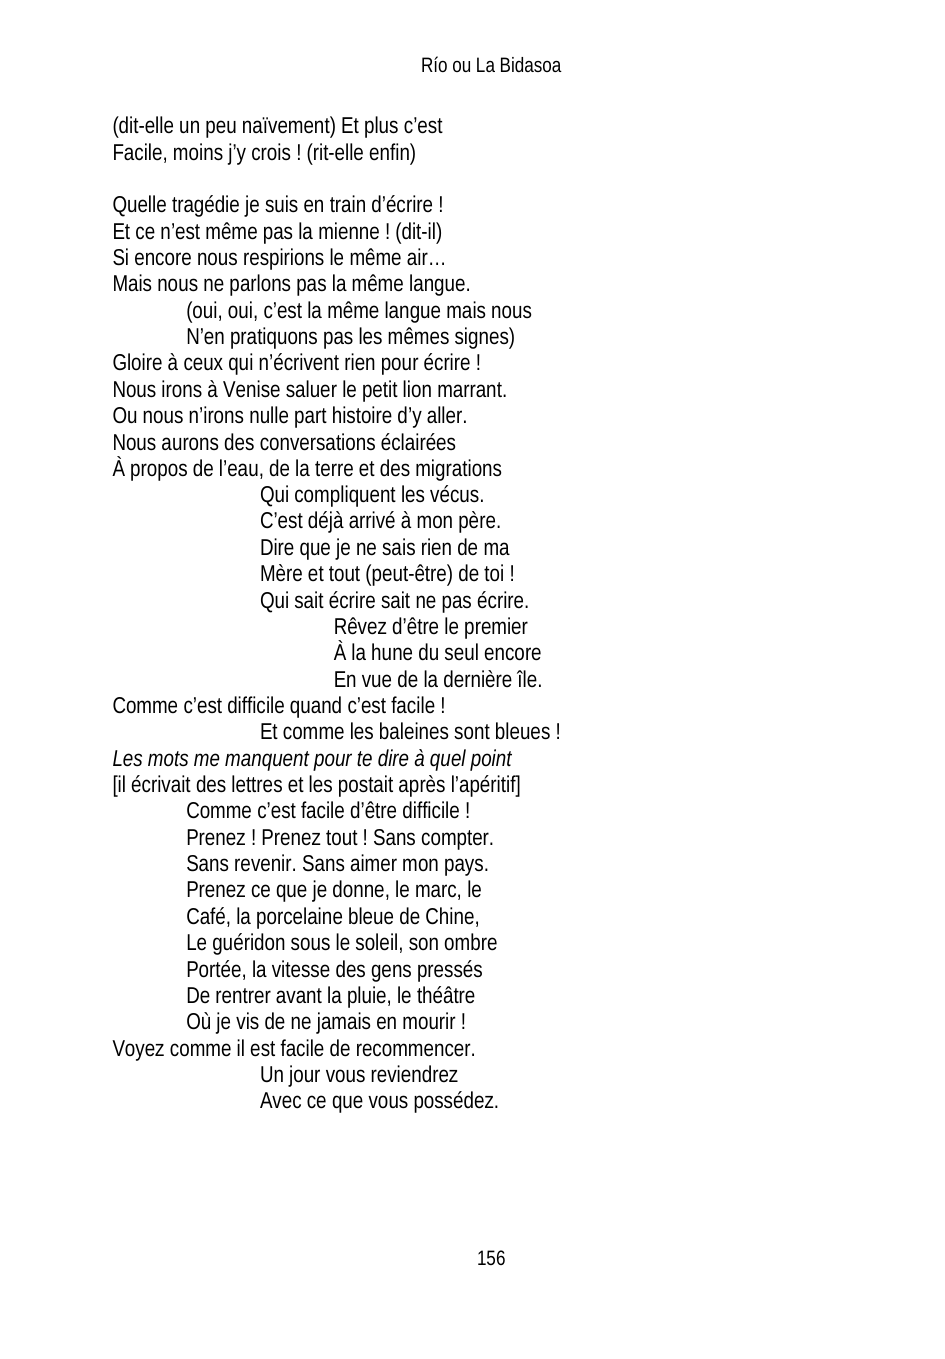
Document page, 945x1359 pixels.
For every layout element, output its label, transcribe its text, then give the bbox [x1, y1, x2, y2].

text Rêvez d’être le premier [333, 613, 870, 639]
text À propos de l’eau, de la terre et des migrations [112, 455, 870, 481]
text Facile, moins j’y crois ! (rit-elle enfin) [112, 138, 870, 165]
text Et ce n’est même pas la mienne ! (dit-il) [112, 218, 870, 244]
text Et comme les baleines sont bleues ! [260, 718, 870, 745]
text Si encore nous respirions le même air… [112, 244, 870, 270]
text Café, la porcelaine bleue de Chine, [186, 903, 870, 929]
text Qui compliquent les vécus. [260, 481, 870, 507]
text (dit-elle un peu naïvement) Et plus c’est [112, 112, 870, 138]
text Dire que je ne sais rien de ma [260, 534, 870, 560]
text Qui sait écrire sait ne pas écrire. [260, 587, 870, 613]
text Gloire à ceux qui n’écrivent rien pour écrire ! [112, 349, 870, 376]
text Sans revenir. Sans aimer mon pays. [186, 850, 870, 876]
text Mère et tout (peut-être) de toi ! [260, 560, 870, 587]
text Où je vis de ne jamais en mourir ! [186, 1008, 870, 1034]
text Portée, la vitesse des gens pressés [186, 956, 870, 982]
text De rentrer avant la pluie, le théâtre [186, 982, 870, 1008]
text (oui, oui, c’est la même langue mais nous [186, 297, 870, 323]
text Ou nous n’irons nulle part histoire d’y aller. [112, 402, 870, 428]
text Prenez ! Prenez tout ! Sans compter. [186, 824, 870, 850]
text Nous aurons des conversations éclairées [112, 428, 870, 455]
text Avec ce que vous possédez. [260, 1087, 870, 1114]
text C’est déjà arrivé à mon père. [260, 507, 870, 534]
text Quelle tragédie je suis en train d’écrire ! [112, 191, 870, 218]
text [il écrivait des lettres et les postait après l’apéritif] [112, 771, 870, 797]
text Le guéridon sous le soleil, son ombre [186, 929, 870, 956]
text À la hune du seul encore [333, 639, 870, 666]
text N’en pratiquons pas les mêmes signes) [186, 323, 870, 349]
text Prenez ce que je donne, le marc, le [186, 876, 870, 903]
text Comme c’est facile d’être difficile ! [186, 797, 870, 824]
text Comme c’est difficile quand c’est facile ! [112, 692, 870, 718]
text Mais nous ne parlons pas la même langue. [112, 270, 870, 297]
text Un jour vous reviendrez [260, 1061, 870, 1087]
text Voyez comme il est facile de recommencer. [112, 1034, 870, 1061]
text Nous irons à Venise saluer le petit lion marrant. [112, 376, 870, 402]
text En vue de la dernière île. [333, 666, 870, 692]
text Les mots me manquent pour te dire à quel point [112, 745, 870, 771]
